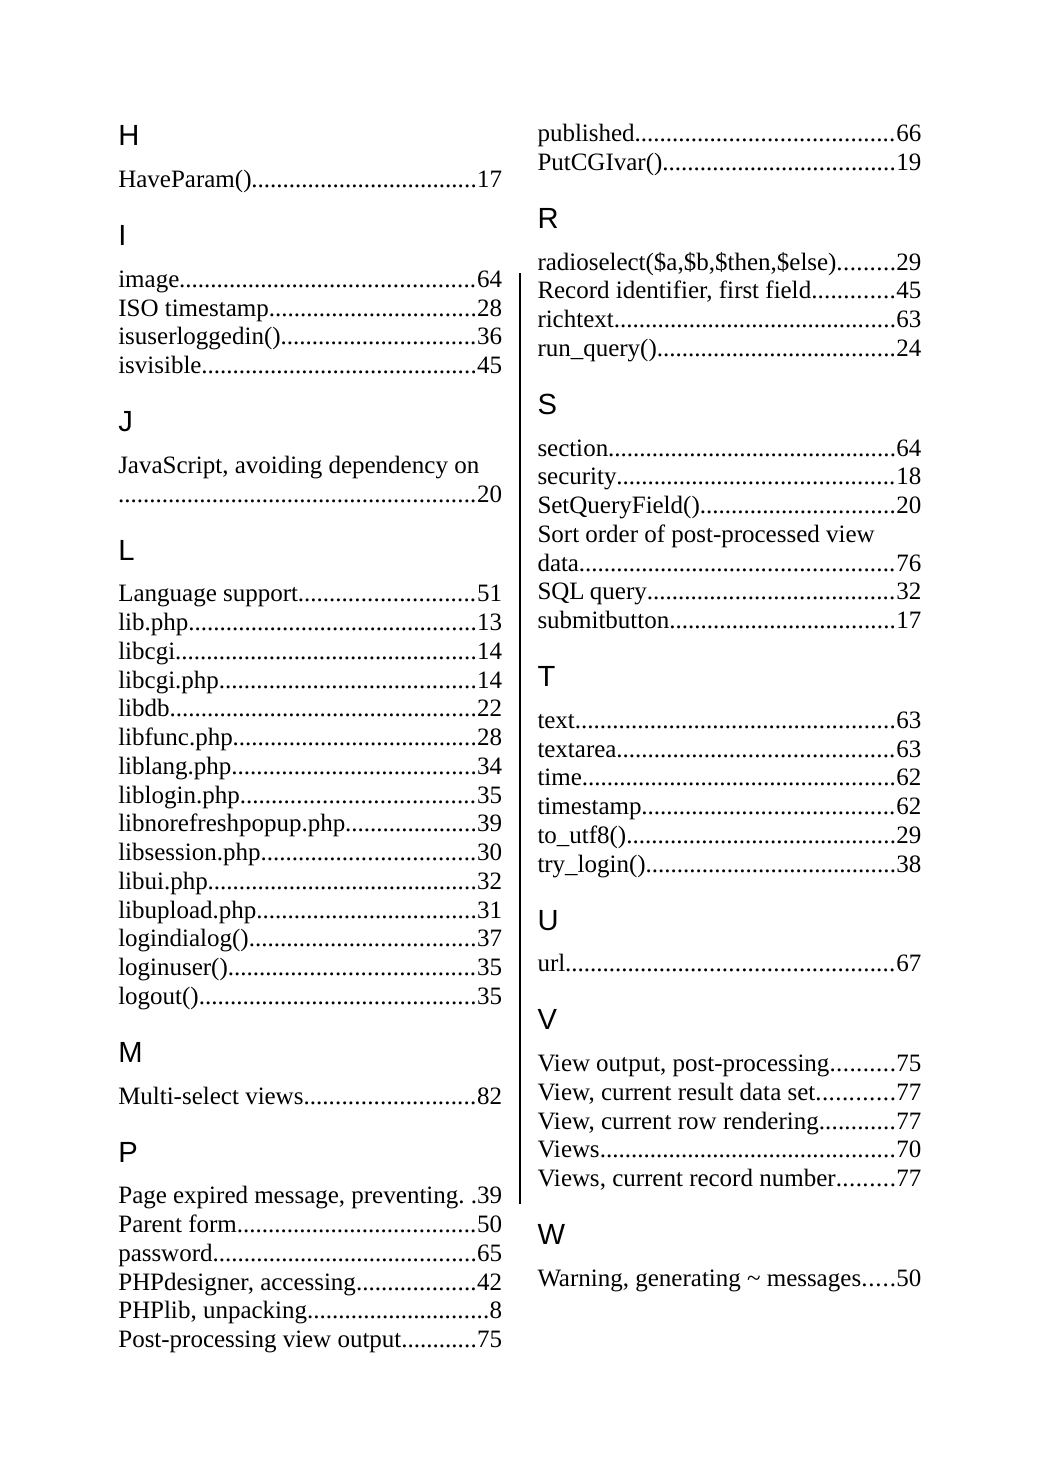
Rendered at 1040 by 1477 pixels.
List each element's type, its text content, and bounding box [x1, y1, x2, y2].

text liblang.php 34 [118, 751, 502, 780]
text logindialog() 37 [118, 923, 502, 952]
text section 64 [537, 433, 921, 461]
text libui.php 32 [118, 866, 502, 895]
text url 67 [537, 948, 921, 977]
text libnorefreshpopup.php 39 [118, 808, 502, 837]
text text 63 [537, 705, 921, 734]
text libdb 22 [118, 693, 502, 722]
text libcgi 14 [118, 636, 502, 665]
text logout() 35 [118, 981, 502, 1010]
subtitle R [537, 201, 921, 234]
text to_utf8() 29 [537, 820, 921, 849]
subtitle P [118, 1134, 502, 1168]
text Multi-select views 82 [118, 1081, 502, 1109]
text libsession.php 30 [118, 837, 502, 866]
text Views, current record number 77 [537, 1163, 921, 1192]
subtitle M [118, 1035, 502, 1068]
text published 66 [537, 118, 921, 147]
text Language support 51 [118, 578, 502, 607]
text Page expired message, preventing 39 [118, 1181, 502, 1209]
subtitle H [118, 118, 502, 152]
text PutCGIvar() 19 [537, 147, 921, 176]
subtitle S [537, 387, 921, 420]
subtitle I [118, 218, 502, 251]
text HaveParam() 17 [118, 164, 502, 193]
text try_login() 38 [537, 849, 921, 877]
text Views 70 [537, 1134, 921, 1163]
text richtext 63 [537, 304, 921, 333]
text lib.php 13 [118, 607, 502, 636]
text loginuser() 35 [118, 952, 502, 981]
text Sort order of post-processed view data 76 [537, 519, 921, 576]
text PHPlib, unpacking 8 [118, 1296, 502, 1324]
text View output, post-processing 75 [537, 1048, 921, 1077]
text isvisible 45 [118, 350, 502, 379]
text run_query() 24 [537, 333, 921, 362]
text libfunc.php 28 [118, 722, 502, 751]
text Warning, generating ~ messages 50 [537, 1263, 921, 1292]
text security 18 [537, 461, 921, 490]
text SetQueryField() 20 [537, 490, 921, 519]
subtitle T [537, 659, 921, 692]
text textarea 63 [537, 734, 921, 762]
text View, current row rendering 77 [537, 1106, 921, 1134]
text radioselect($a,$b,$then,$else) 29 [537, 247, 921, 275]
text isuserloggedin() 36 [118, 321, 502, 350]
subtitle V [537, 1002, 921, 1036]
text submitbutton 17 [537, 605, 921, 634]
text time 62 [537, 762, 921, 791]
text libupload.php 31 [118, 895, 502, 923]
text Post-processing view output 75 [118, 1324, 502, 1353]
text PHPdesigner, accessing 42 [118, 1267, 502, 1296]
text Parent form 50 [118, 1209, 502, 1238]
subtitle W [537, 1217, 921, 1251]
subtitle L [118, 532, 502, 566]
text JavaScript, avoiding dependency on 20 [118, 450, 502, 507]
text ISO timestamp 28 [118, 293, 502, 321]
subtitle J [118, 404, 502, 437]
text image 64 [118, 264, 502, 293]
text SQL query 32 [537, 576, 921, 605]
text password 65 [118, 1238, 502, 1267]
text timestamp 62 [537, 791, 921, 820]
text libcgi.php 14 [118, 665, 502, 693]
text View, current result data set 77 [537, 1077, 921, 1106]
text liblogin.php 35 [118, 780, 502, 808]
text Record identifier, first field 45 [537, 275, 921, 304]
subtitle U [537, 902, 921, 936]
